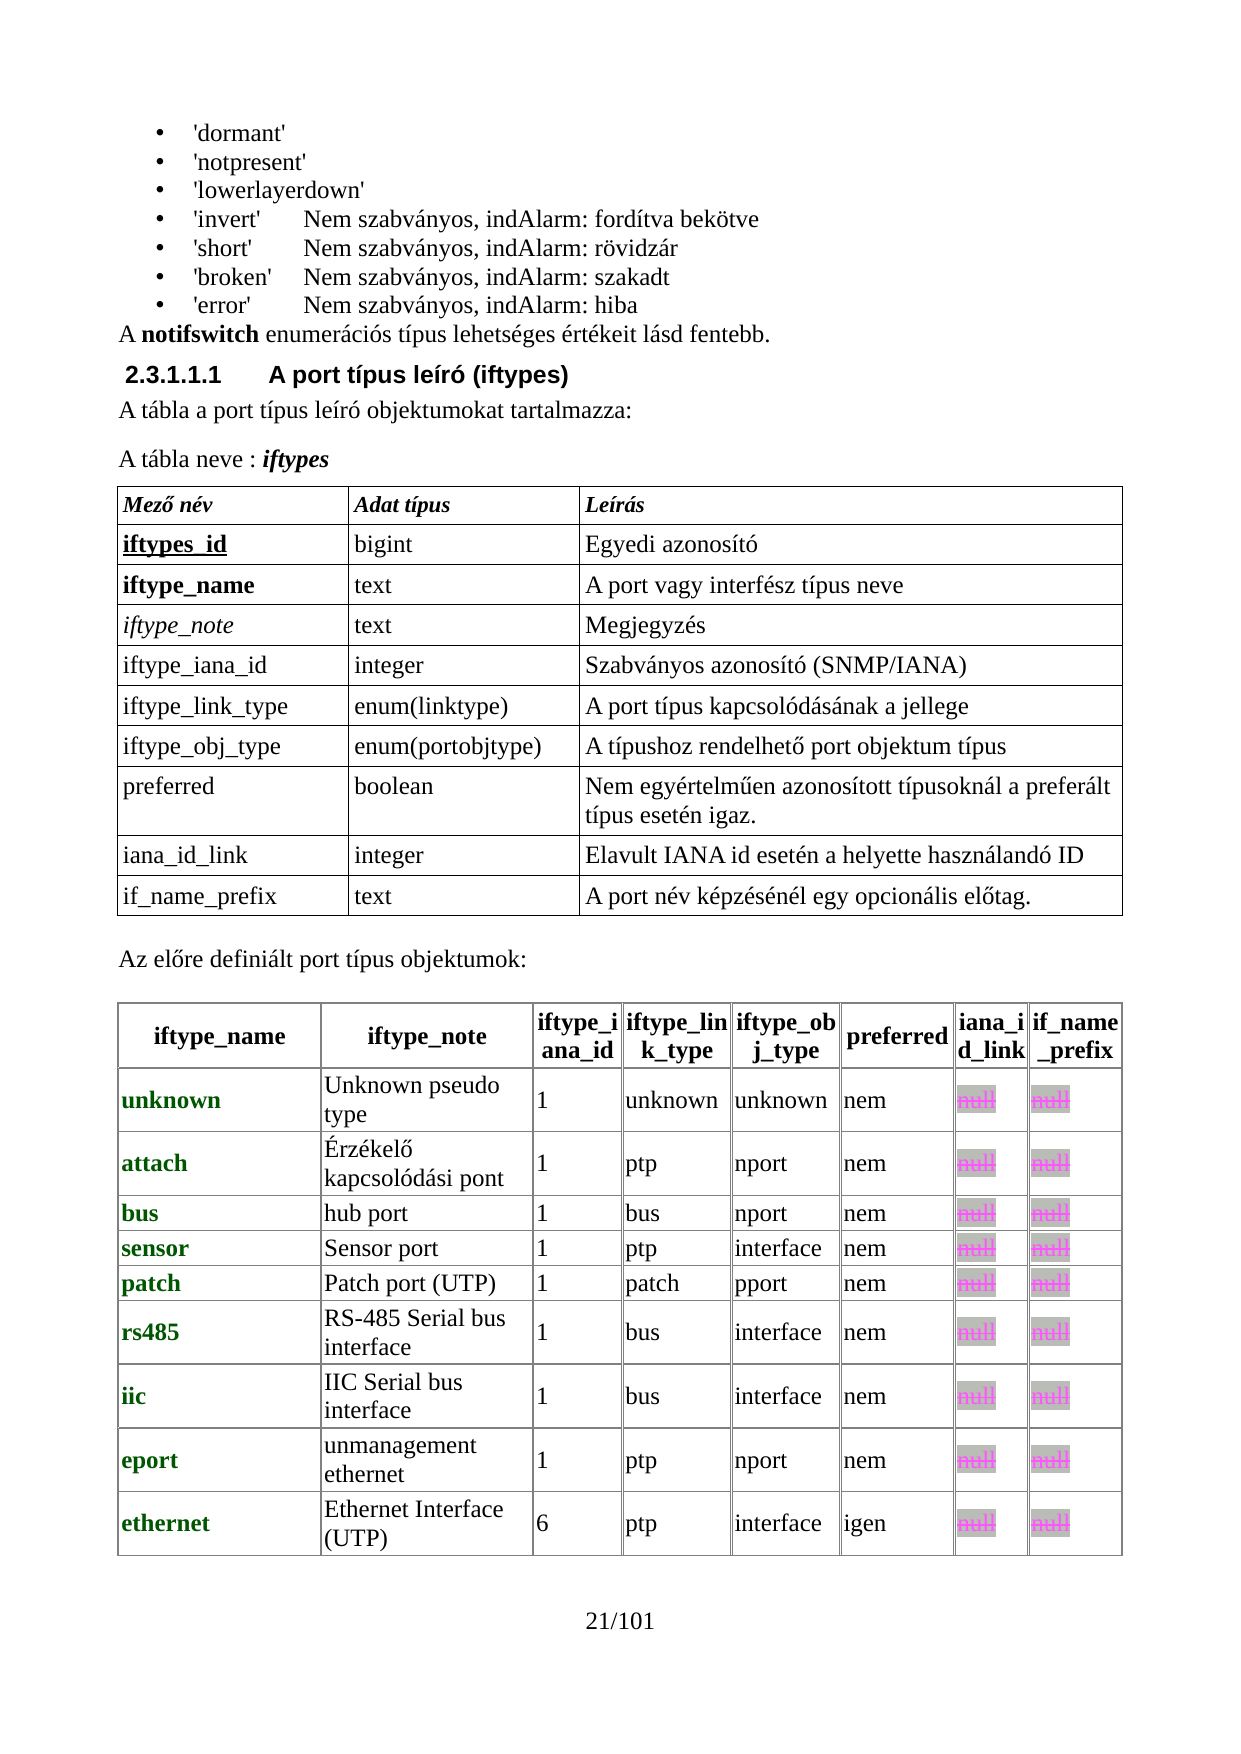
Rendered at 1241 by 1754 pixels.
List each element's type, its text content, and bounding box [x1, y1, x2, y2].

table_header preferred [842, 1004, 953, 1067]
table_cell 1 [534, 1365, 621, 1427]
table_cell enum(portobjtype) [349, 726, 579, 766]
table_cell nem [842, 1196, 953, 1229]
table_header iftype_obj_type [733, 1004, 839, 1067]
table_cell A port típus kapcsolódásának a jellege [580, 686, 1122, 725]
table_cell patch [119, 1266, 320, 1299]
table_cell preferred [118, 767, 348, 834]
table_cell unknown [624, 1069, 730, 1131]
table_cell Érzékelő kapcsolódási pont [322, 1132, 532, 1194]
table_cell Ethernet Interface (UTP) [322, 1492, 532, 1554]
table_cell 6 [534, 1492, 621, 1554]
table_cell iftypes_id [118, 525, 348, 564]
table_cell null [956, 1429, 1027, 1491]
table_cell bus [624, 1365, 730, 1427]
table_cell Elavult IANA id esetén a helyette használandó ID [580, 836, 1122, 875]
table_cell iftype_name [118, 565, 348, 604]
text Az előre definiált port típus objektumok: [118, 944, 1122, 973]
table_cell nem [842, 1301, 953, 1363]
table_cell text [349, 605, 579, 644]
table_cell text [349, 876, 579, 915]
table_cell ethernet [119, 1492, 320, 1554]
table_cell nport [733, 1196, 839, 1229]
table_cell iftype_link_type [118, 686, 348, 725]
table_cell nem [842, 1429, 953, 1491]
table_cell Szabványos azonosító (SNMP/IANA) [580, 646, 1122, 685]
table_cell A típushoz rendelhető port objektum típus [580, 726, 1122, 766]
table_cell iftype_iana_id [118, 646, 348, 685]
table_cell nem [842, 1266, 953, 1299]
table_cell bus [119, 1196, 320, 1229]
table_cell rs485 [119, 1301, 320, 1363]
table_cell null [956, 1301, 1027, 1363]
list 'invert' Nem szabványos, indAlarm: fordítva bekötve [156, 204, 1122, 233]
table_cell unknown [119, 1069, 320, 1131]
table_cell 1 [534, 1069, 621, 1131]
table_cell null [956, 1492, 1027, 1554]
table_cell 1 [534, 1429, 621, 1491]
list 'broken' Nem szabványos, indAlarm: szakadt [156, 262, 1122, 291]
table_cell iic [119, 1365, 320, 1427]
table_cell iana_id_link [118, 836, 348, 875]
table_cell interface [733, 1301, 839, 1363]
table_cell null [1030, 1069, 1121, 1131]
table_cell null [1030, 1492, 1121, 1554]
table_header iftype_name [119, 1004, 320, 1067]
table_cell nem [842, 1069, 953, 1131]
table_cell hub port [322, 1196, 532, 1229]
table_cell ptp [624, 1132, 730, 1194]
table_cell igen [842, 1492, 953, 1554]
table_cell Unknown pseudo type [322, 1069, 532, 1131]
table_cell bigint [349, 525, 579, 564]
table_cell null [956, 1231, 1027, 1264]
table_cell null [1030, 1231, 1121, 1264]
table_cell pport [733, 1266, 839, 1299]
table_header if_name_prefix [1030, 1004, 1121, 1067]
list 'lowerlayerdown' [156, 176, 1122, 204]
list 'error' Nem szabványos, indAlarm: hiba [156, 291, 1122, 319]
table_cell boolean [349, 767, 579, 834]
table_cell nport [733, 1132, 839, 1194]
table_cell integer [349, 836, 579, 875]
table_cell 1 [534, 1301, 621, 1363]
table_cell interface [733, 1492, 839, 1554]
table_cell null [956, 1069, 1027, 1131]
table_cell Patch port (UTP) [322, 1266, 532, 1299]
table_cell interface [733, 1231, 839, 1264]
table_header iana_id_link [956, 1004, 1027, 1067]
table_cell nport [733, 1429, 839, 1491]
table_cell null [1030, 1196, 1121, 1229]
table_cell attach [119, 1132, 320, 1194]
table_cell patch [624, 1266, 730, 1299]
table_cell Megjegyzés [580, 605, 1122, 644]
table_cell ptp [624, 1429, 730, 1491]
table_cell iftype_obj_type [118, 726, 348, 766]
table_cell bus [624, 1196, 730, 1229]
table_cell enum(linktype) [349, 686, 579, 725]
table_cell Sensor port [322, 1231, 532, 1264]
table_cell 1 [534, 1266, 621, 1299]
table_cell null [1030, 1365, 1121, 1427]
table_cell A port név képzésénél egy opcionális előtag. [580, 876, 1122, 915]
text A notifswitch enumerációs típus lehetséges értékeit lásd fentebb. [118, 319, 1122, 348]
table_cell if_name_prefix [118, 876, 348, 915]
table_header Leírás [580, 487, 1122, 524]
table_cell bus [624, 1301, 730, 1363]
table_cell integer [349, 646, 579, 685]
table_cell null [1030, 1301, 1121, 1363]
table_cell IIC Serial bus interface [322, 1365, 532, 1427]
table_cell sensor [119, 1231, 320, 1264]
table_cell null [956, 1365, 1027, 1427]
table_cell RS-485 Serial bus interface [322, 1301, 532, 1363]
text A tábla a port típus leíró objektumokat tartalmazza: [118, 395, 1122, 424]
table_cell nem [842, 1132, 953, 1194]
table_header iftype_link_type [624, 1004, 730, 1067]
table_cell text [349, 565, 579, 604]
table_cell ptp [624, 1231, 730, 1264]
table_cell null [1030, 1266, 1121, 1299]
table_cell ptp [624, 1492, 730, 1554]
table_header Adat típus [349, 487, 579, 524]
table_cell unknown [733, 1069, 839, 1131]
table_cell null [1030, 1429, 1121, 1491]
table_header Mező név [118, 487, 348, 524]
list 'dormant' [156, 118, 1122, 147]
subtitle A port típus leíró (iftypes) [118, 361, 1122, 389]
table_cell Egyedi azonosító [580, 525, 1122, 564]
table_cell nem [842, 1231, 953, 1264]
table_cell Nem egyértelműen azonosított típusoknál a preferált típus esetén igaz. [580, 767, 1122, 834]
table_cell interface [733, 1365, 839, 1427]
table_cell iftype_note [118, 605, 348, 644]
list 'short' Nem szabványos, indAlarm: rövidzár [156, 233, 1122, 262]
table_cell null [956, 1196, 1027, 1229]
table_header iftype_iana_id [534, 1004, 621, 1067]
table_cell 1 [534, 1132, 621, 1194]
table_cell 1 [534, 1231, 621, 1264]
table_cell null [1030, 1132, 1121, 1194]
table_cell nem [842, 1365, 953, 1427]
table_cell eport [119, 1429, 320, 1491]
table_cell 1 [534, 1196, 621, 1229]
table_cell null [956, 1266, 1027, 1299]
table_cell A port vagy interfész típus neve [580, 565, 1122, 604]
table_cell null [956, 1132, 1027, 1194]
table_header iftype_note [322, 1004, 532, 1067]
table_cell unmanagement ethernet [322, 1429, 532, 1491]
list 'notpresent' [156, 147, 1122, 176]
text A tábla neve : iftypes [118, 444, 1122, 473]
